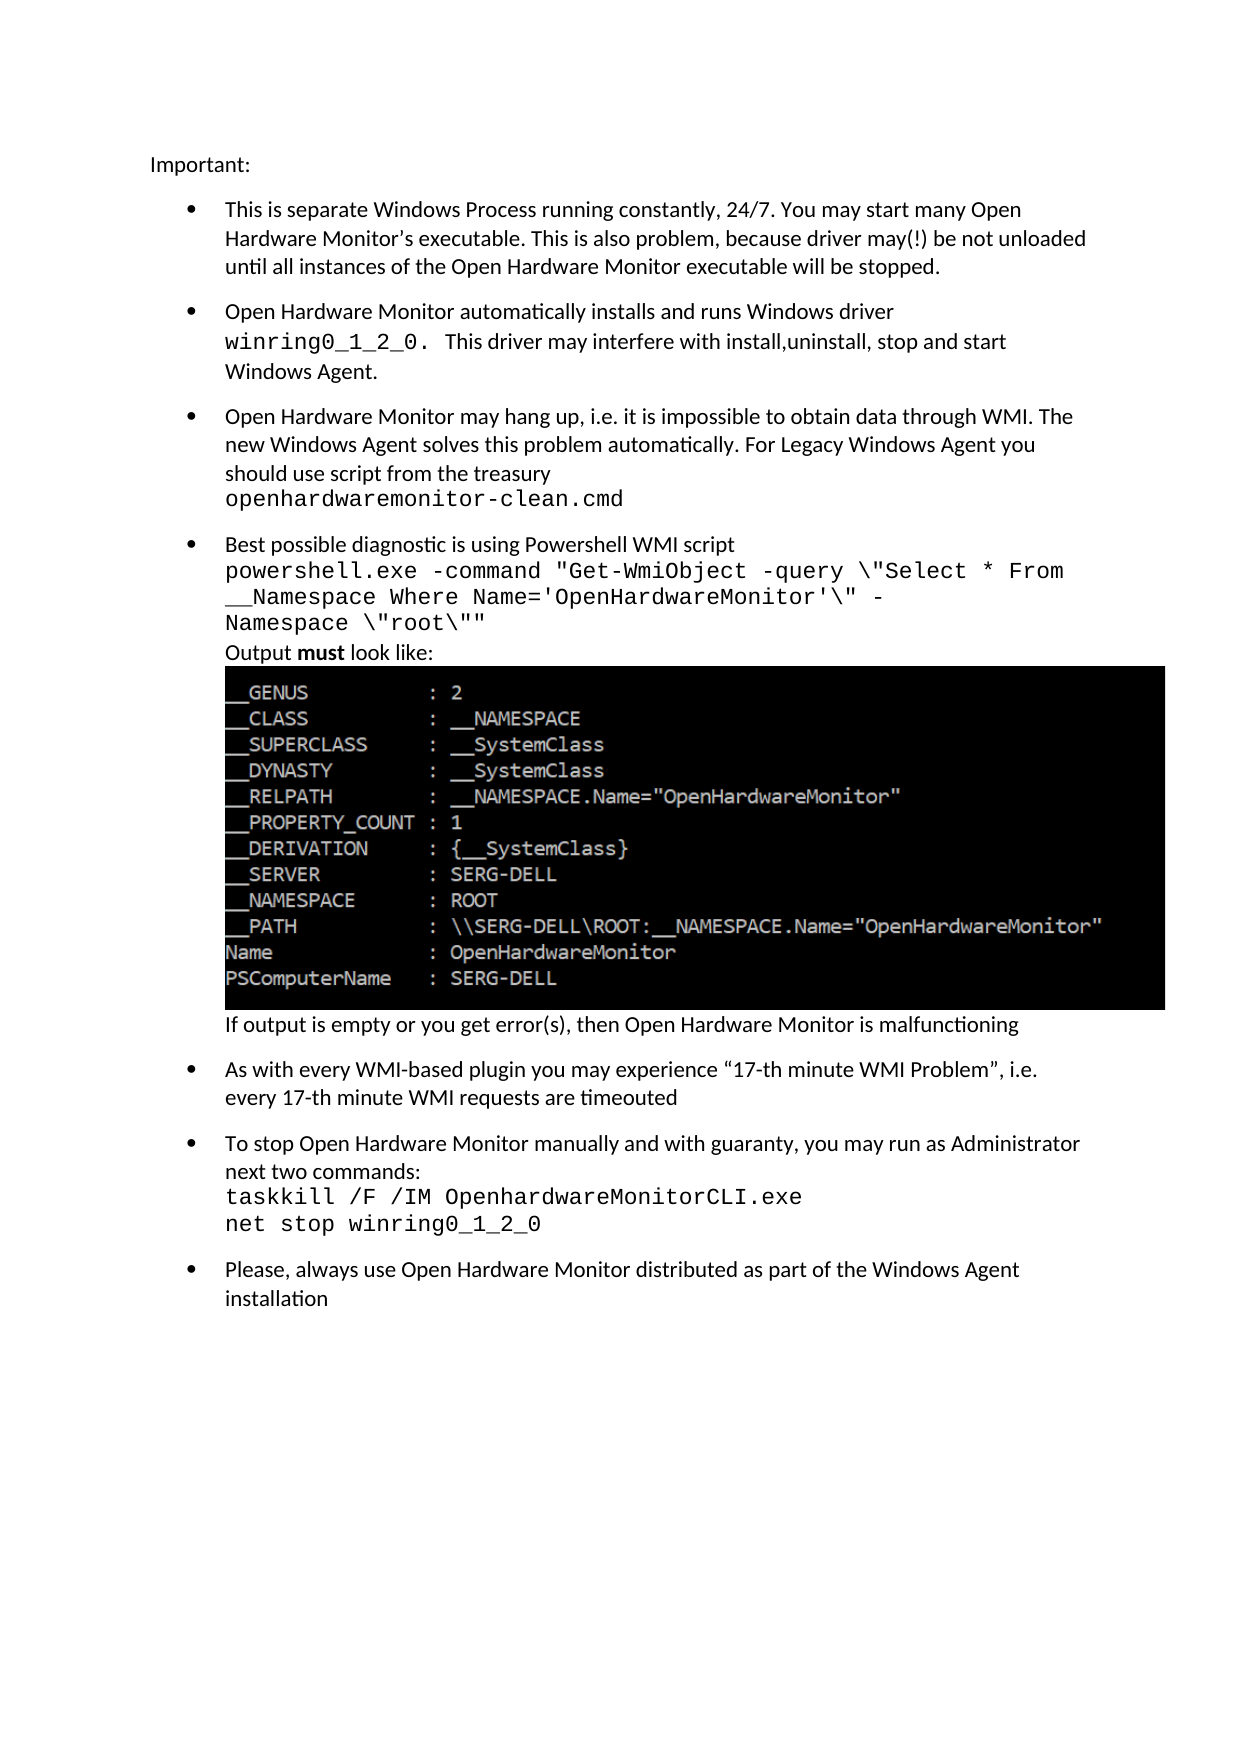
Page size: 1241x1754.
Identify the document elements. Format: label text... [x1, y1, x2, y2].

text Important: [150, 150, 1090, 178]
list As with every WMI-based plugin you may experience “17-th minute WMI Problem”, i.e. every 17-th minute WMI requests are timeouted [187, 1055, 1090, 1112]
list Open Hardware Monitor automatically installs and runs Windows driver winring0_1_2_0. This driver may interfere with install,uninstall, stop and start Windows Agent. [187, 297, 1090, 385]
list To stop Open Hardware Monitor manually and with guaranty, you may run as Administrator next two commands: taskkill /F /IM OpenhardwareMonitorCLI.exe net stop winring0_1_2_0 [187, 1129, 1090, 1238]
list This is separate Windows Process running constantly, 24/7. You may start many Open Hardware Monitor’s executable. This is also problem, because driver may(!) be not unloaded until all instances of the Open Hardware Monitor executable will be stopped. [187, 195, 1090, 280]
list Please, always use Open Hardware Monitor distributed as part of the Windows Agent installation [187, 1255, 1090, 1312]
list Best possible diagnostic is using Powershell WMI script powershell.exe -command "Get-WmiObject -query \"Select * From __Namespace Where Name='OpenHardwareMonitor'\" -Namespace \"root\"" Output must look like: If output is empty or you get error(s), then Open Hardware Monitor is malfunctioning [187, 531, 1090, 1038]
list Open Hardware Monitor may hang up, i.e. it is impossible to obtain data through WMI. The new Windows Agent solves this problem automatically. For Legacy Windows Agent you should use script from the treasury openhardwaremonitor-clean.cmd [187, 402, 1090, 513]
